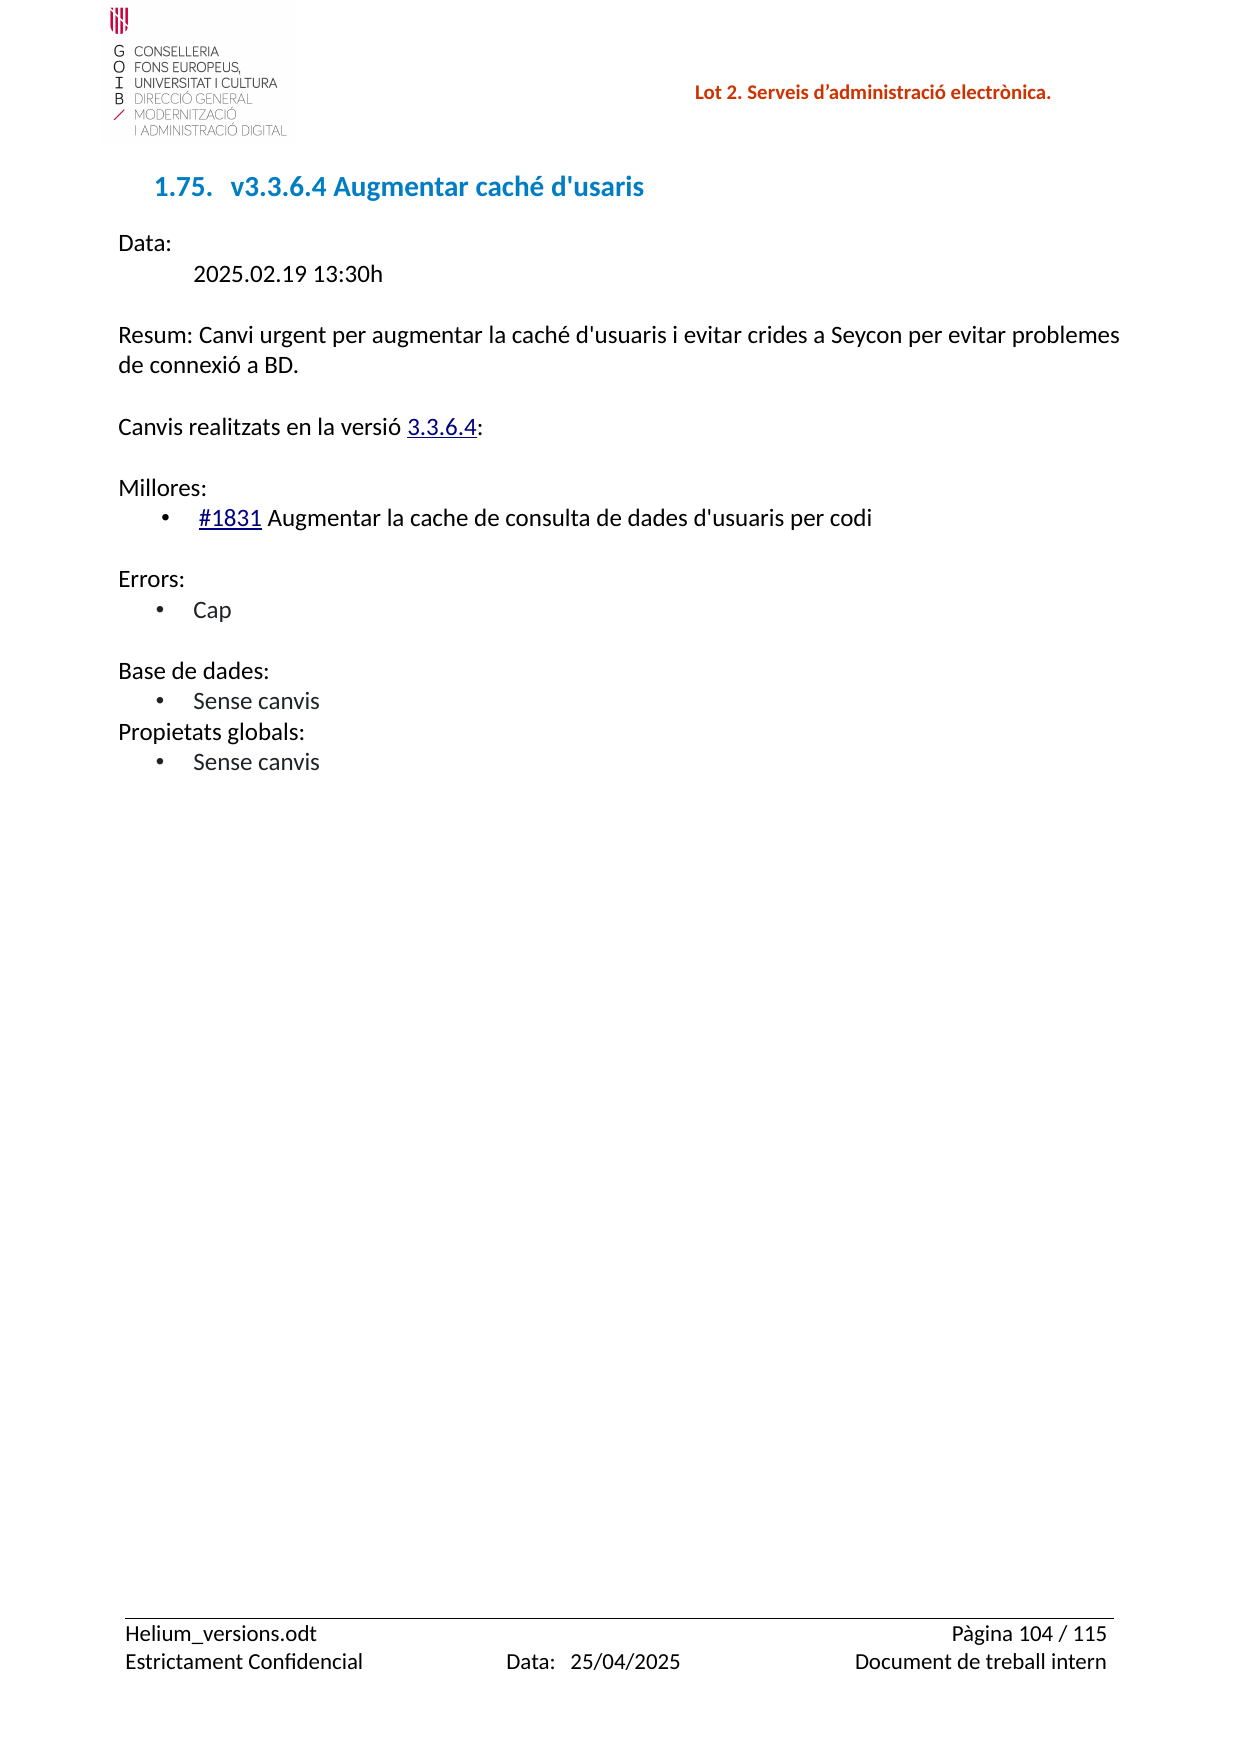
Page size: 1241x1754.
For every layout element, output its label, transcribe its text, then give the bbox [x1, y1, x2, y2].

list Sense canvis [156, 746, 1122, 777]
text Base de dades: [118, 655, 1122, 685]
text Millores: [118, 472, 1122, 502]
picture [100, 0, 297, 144]
text Resum: Canvi urgent per augmentar la caché d'usuaris i evitar crides a Seycon per evitar problemes de connexió a BD. [118, 319, 1122, 380]
text Errors: [118, 563, 1122, 594]
list Cap [156, 594, 1122, 624]
text Data: [118, 228, 1122, 258]
text Canvis realitzats en la versió 3.3.6.4: [118, 411, 1122, 441]
text Propietats globals: [118, 716, 1122, 746]
text 2025.02.19 13:30h [118, 258, 1122, 289]
list Sense canvis [156, 685, 1122, 716]
list #1831 Augmentar la cache de consulta de dades d'usuaris per codi [161, 502, 1122, 533]
subtitle v3.3.6.4 Augmentar caché d'usaris [153, 168, 1122, 204]
